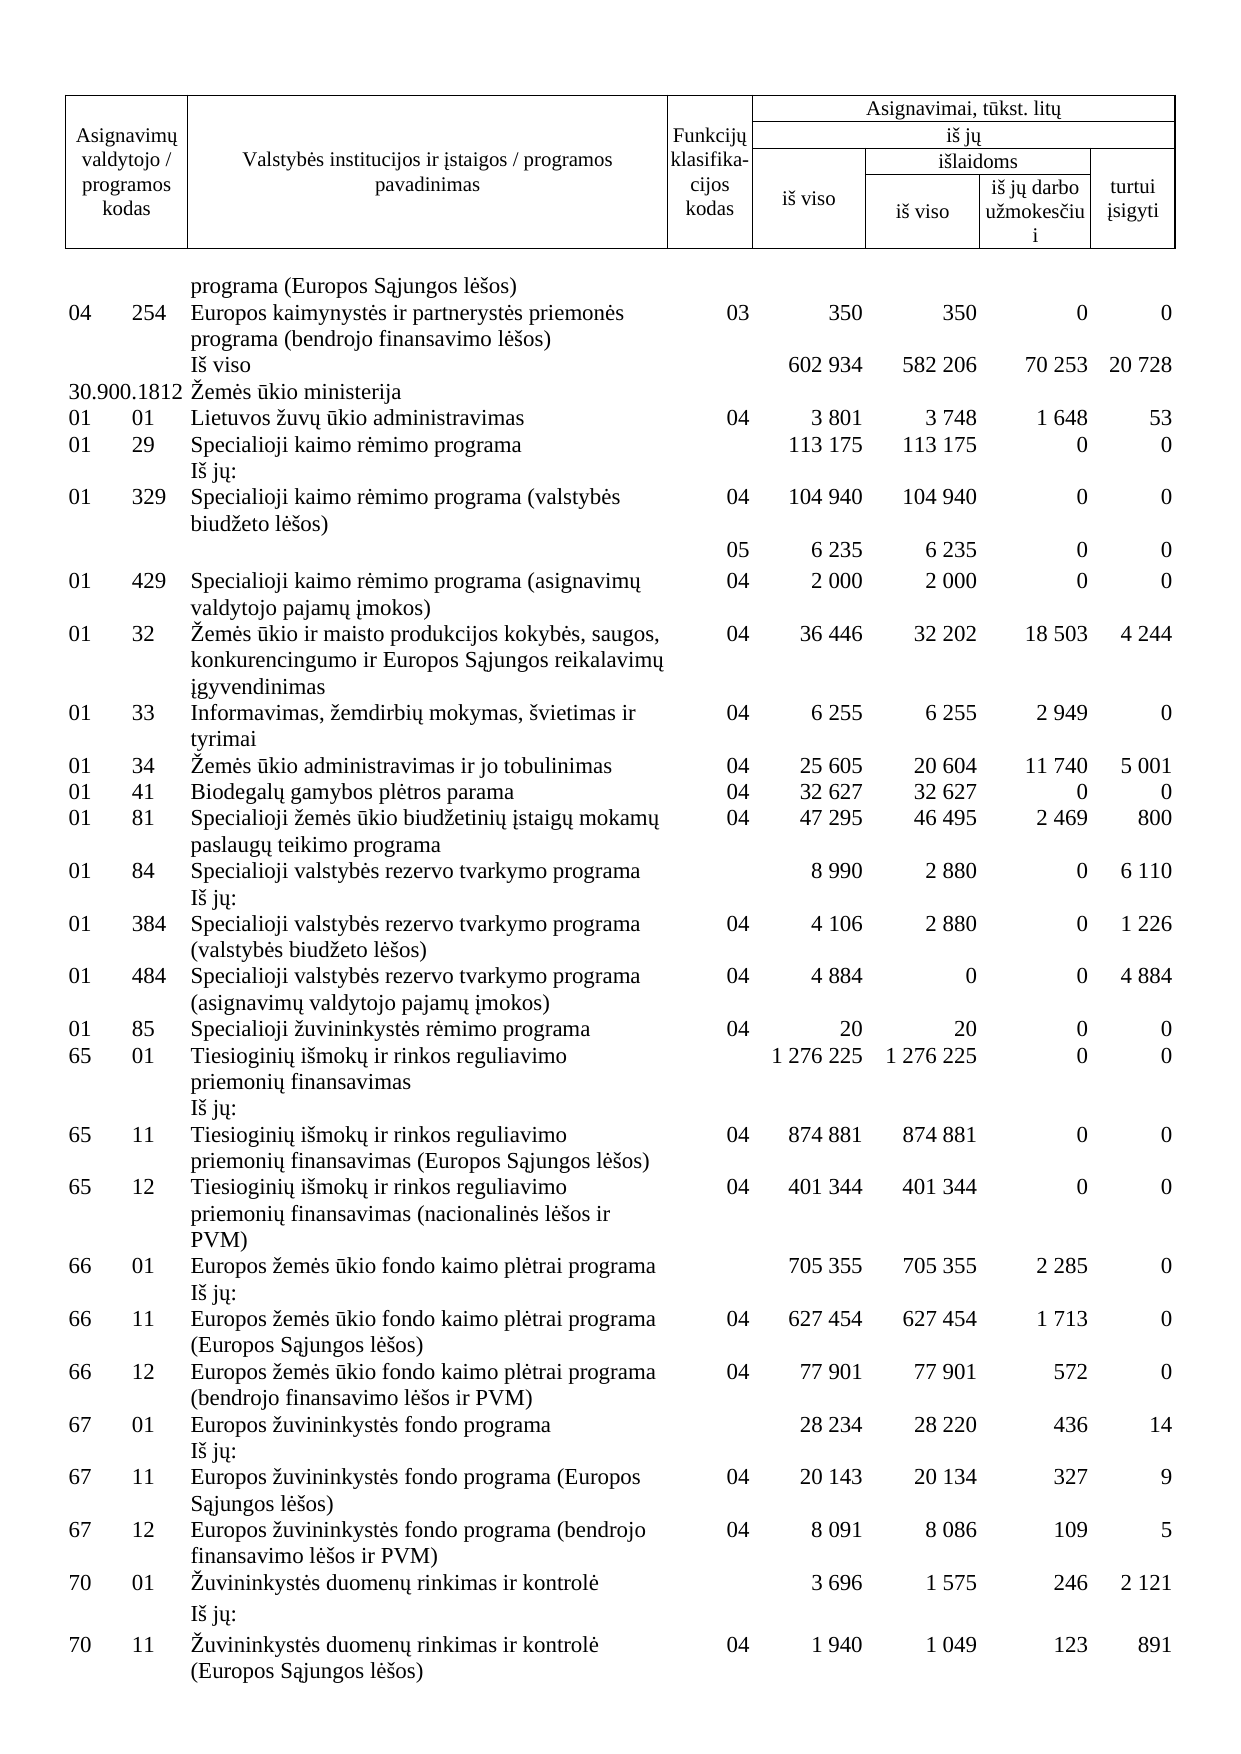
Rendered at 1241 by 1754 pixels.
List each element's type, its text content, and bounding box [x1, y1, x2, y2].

table_cell 65 [65, 1121, 129, 1173]
table_cell 33 [129, 699, 187, 752]
table_cell 04 [667, 752, 752, 778]
table_cell 46 495 [865, 805, 980, 857]
table_cell Lietuvos žuvų ūkio administravimas [188, 404, 667, 431]
table_cell 01 [65, 805, 129, 857]
table_cell Tiesioginių išmokų ir rinkos reguliavimo priemonių finansavimas (nacionalinės lėšos ir PVM) [188, 1174, 667, 1252]
table_cell 04 [667, 1631, 752, 1684]
table_cell [65, 884, 129, 910]
table_cell 20 134 [865, 1463, 980, 1516]
table_cell [188, 536, 667, 567]
table_cell 2 000 [752, 567, 865, 620]
table_cell [667, 884, 752, 910]
table_cell 429 [129, 567, 187, 620]
table_cell 04 [667, 963, 752, 1015]
table_cell 12 [129, 1516, 187, 1569]
table_cell [865, 1094, 980, 1121]
table_cell 04 [667, 620, 752, 699]
table_cell 12 [129, 1358, 187, 1411]
table_cell Europos kaimynystės ir partnerystės priemonės programa (bendrojo finansavimo lėšos) [188, 299, 667, 352]
table_cell 891 [1091, 1631, 1175, 1684]
table_cell iš viso [866, 175, 979, 247]
table_cell [65, 249, 1175, 272]
table_cell [65, 536, 129, 567]
table_cell 04 [667, 778, 752, 804]
table_cell 65 [65, 1042, 129, 1094]
table_cell 1 575 [865, 1569, 980, 1600]
table_cell [752, 378, 865, 404]
table_cell 01 [65, 483, 129, 536]
table_cell 0 [980, 1174, 1091, 1252]
table_cell 11 [129, 1305, 187, 1358]
table_cell 0 [1091, 536, 1175, 567]
table_cell 01 [129, 1569, 187, 1600]
table_cell [65, 457, 129, 483]
table_cell 401 344 [752, 1174, 865, 1252]
table_cell 0 [980, 778, 1091, 804]
table_cell 0 [1091, 778, 1175, 804]
table_cell Specialioji kaimo rėmimo programa (asignavimų valdytojo pajamų įmokos) [188, 567, 667, 620]
table_cell 29 [129, 431, 187, 457]
table_cell 14 [1091, 1411, 1175, 1437]
table_cell Informavimas, žemdirbių mokymas, švietimas ir tyrimai [188, 699, 667, 752]
table_cell [129, 1600, 187, 1631]
table_cell 327 [980, 1463, 1091, 1516]
table_cell 04 [667, 1015, 752, 1042]
table_cell 627 454 [752, 1305, 865, 1358]
table_cell 4 884 [1091, 963, 1175, 1015]
table_cell [65, 352, 129, 378]
table_cell 329 [129, 483, 187, 536]
table_cell 67 [65, 1463, 129, 1516]
table_cell 0 [1091, 1042, 1175, 1094]
table_cell [129, 1094, 187, 1121]
table_cell 104 940 [865, 483, 980, 536]
table_cell Iš viso [188, 352, 667, 378]
table_cell 70 [65, 1631, 129, 1684]
table_cell [865, 1600, 980, 1631]
table_cell 2 000 [865, 567, 980, 620]
table_cell 67 [65, 1411, 129, 1437]
table_cell 582 206 [865, 352, 980, 378]
table_cell 0 [980, 963, 1091, 1015]
table_cell išlaidoms [866, 149, 1090, 174]
table_cell Žemės ūkio ir maisto produkcijos kokybės, saugos, konkurencingumo ir Europos Sąjungos reikalavimų įgyvendinimas [188, 620, 667, 699]
table_cell [1091, 884, 1175, 910]
table_cell 350 [752, 299, 865, 352]
table_cell [667, 1253, 752, 1279]
table_cell 03 [667, 299, 752, 352]
table_cell 12 [129, 1174, 187, 1252]
table_cell [980, 884, 1091, 910]
table_cell 0 [980, 536, 1091, 567]
table_cell [865, 1437, 980, 1463]
table_header Asignavimai, tūkst. litų [753, 96, 1174, 121]
table_cell [1091, 1279, 1175, 1305]
table_cell 01 [65, 620, 129, 699]
table_cell 81 [129, 805, 187, 857]
table_cell Europos žuvininkystės fondo programa [188, 1411, 667, 1437]
table_cell 32 627 [865, 778, 980, 804]
table_cell 01 [65, 567, 129, 620]
table_cell 6 235 [752, 536, 865, 567]
table_cell [1091, 1437, 1175, 1463]
table_cell 11 [129, 1121, 187, 1173]
table_cell [129, 273, 187, 299]
table_cell 0 [1091, 1174, 1175, 1252]
table_cell 0 [980, 483, 1091, 536]
table_cell 6 255 [752, 699, 865, 752]
table_cell Tiesioginių išmokų ir rinkos reguliavimo priemonių finansavimas [188, 1042, 667, 1094]
table_cell [865, 884, 980, 910]
table_cell Žuvininkystės duomenų rinkimas ir kontrolė (Europos Sąjungos lėšos) [188, 1631, 667, 1684]
table_cell 384 [129, 910, 187, 963]
table_cell [129, 1437, 187, 1463]
table_cell 2 121 [1091, 1569, 1175, 1600]
table_cell 350 [865, 299, 980, 352]
table_cell 32 627 [752, 778, 865, 804]
table_cell Žuvininkystės duomenų rinkimas ir kontrolė [188, 1569, 667, 1600]
table_cell 70 253 [980, 352, 1091, 378]
table_cell 4 884 [752, 963, 865, 1015]
table_cell 0 [1091, 1305, 1175, 1358]
table_cell 32 [129, 620, 187, 699]
table_cell 20 [752, 1015, 865, 1042]
table_cell 1 940 [752, 1631, 865, 1684]
table_cell 25 605 [752, 752, 865, 778]
table_cell 436 [980, 1411, 1091, 1437]
table_cell [667, 1569, 752, 1600]
table_cell 1 648 [980, 404, 1091, 431]
table_cell [752, 1094, 865, 1121]
table_cell 2 880 [865, 857, 980, 883]
table_cell 30.900.1812 [65, 378, 187, 404]
table_cell Specialioji valstybės rezervo tvarkymo programa [188, 857, 667, 883]
table_cell [980, 1279, 1091, 1305]
table_cell 1 226 [1091, 910, 1175, 963]
table_cell [65, 1094, 129, 1121]
table_cell [667, 1600, 752, 1631]
table_cell 5 001 [1091, 752, 1175, 778]
table_cell 18 503 [980, 620, 1091, 699]
table_cell iš jų [753, 122, 1174, 148]
table_cell 109 [980, 1516, 1091, 1569]
table_cell 34 [129, 752, 187, 778]
table_cell 3 696 [752, 1569, 865, 1600]
table_cell [129, 1279, 187, 1305]
table_cell 36 446 [752, 620, 865, 699]
table_header Asignavimų valdytojo / programos kodas [66, 96, 187, 247]
table_cell iš viso [753, 149, 865, 247]
table_cell 04 [667, 1121, 752, 1173]
table_cell 572 [980, 1358, 1091, 1411]
table_cell 01 [65, 910, 129, 963]
table_cell [65, 273, 129, 299]
table_cell Iš jų: [188, 1279, 667, 1305]
table_cell [1091, 457, 1175, 483]
table_cell 602 934 [752, 352, 865, 378]
table_cell [865, 1279, 980, 1305]
table_cell 66 [65, 1253, 129, 1279]
table_cell turtui įsigyti [1091, 149, 1174, 247]
table_cell [980, 378, 1091, 404]
table_cell 53 [1091, 404, 1175, 431]
table_cell 04 [667, 404, 752, 431]
table_cell 04 [667, 1174, 752, 1252]
table_cell [667, 378, 752, 404]
table_cell 05 [667, 536, 752, 567]
table_cell Specialioji žuvininkystės rėmimo programa [188, 1015, 667, 1042]
table_cell 04 [667, 910, 752, 963]
table_cell [752, 884, 865, 910]
table_cell programa (Europos Sąjungos lėšos) [188, 273, 667, 299]
table_cell 0 [1091, 1121, 1175, 1173]
table_cell 0 [980, 857, 1091, 883]
table_cell 0 [980, 567, 1091, 620]
table_cell 20 728 [1091, 352, 1175, 378]
table_cell 41 [129, 778, 187, 804]
table_cell 254 [129, 299, 187, 352]
table_cell 65 [65, 1174, 129, 1252]
table_cell 32 202 [865, 620, 980, 699]
table_cell 0 [865, 963, 980, 1015]
table_cell Europos žemės ūkio fondo kaimo plėtrai programa (Europos Sąjungos lėšos) [188, 1305, 667, 1358]
table_cell 20 604 [865, 752, 980, 778]
table_cell [667, 457, 752, 483]
table_cell [129, 352, 187, 378]
table_cell 04 [667, 1516, 752, 1569]
table_cell 70 [65, 1569, 129, 1600]
table_cell [980, 273, 1091, 299]
table_cell 9 [1091, 1463, 1175, 1516]
table_cell 01 [129, 1253, 187, 1279]
table_cell Specialioji žemės ūkio biudžetinių įstaigų mokamų paslaugų teikimo programa [188, 805, 667, 857]
table_cell [1091, 1600, 1175, 1631]
table_cell 4 106 [752, 910, 865, 963]
table_cell 874 881 [865, 1121, 980, 1173]
table_cell 77 901 [752, 1358, 865, 1411]
table_cell 246 [980, 1569, 1091, 1600]
table_cell 11 [129, 1631, 187, 1684]
table_cell 20 143 [752, 1463, 865, 1516]
table_cell [752, 457, 865, 483]
table_cell 8 091 [752, 1516, 865, 1569]
table_cell [667, 1094, 752, 1121]
table_cell 04 [667, 699, 752, 752]
table_cell 2 469 [980, 805, 1091, 857]
table_cell [667, 431, 752, 457]
table_cell 85 [129, 1015, 187, 1042]
table_cell 705 355 [752, 1253, 865, 1279]
table_cell [980, 1437, 1091, 1463]
table_cell 8 990 [752, 857, 865, 883]
table_cell 11 [129, 1463, 187, 1516]
table_cell 0 [980, 1121, 1091, 1173]
table_cell 28 220 [865, 1411, 980, 1437]
table_cell Specialioji kaimo rėmimo programa (valstybės biudžeto lėšos) [188, 483, 667, 536]
table_cell Specialioji valstybės rezervo tvarkymo programa (valstybės biudžeto lėšos) [188, 910, 667, 963]
table_cell 01 [65, 431, 129, 457]
table_cell 01 [129, 1042, 187, 1094]
table_cell Iš jų: [188, 884, 667, 910]
table_cell [752, 1600, 865, 1631]
table_cell 0 [980, 431, 1091, 457]
table_cell 67 [65, 1516, 129, 1569]
table_cell 47 295 [752, 805, 865, 857]
table_cell 0 [1091, 567, 1175, 620]
table_cell 0 [980, 910, 1091, 963]
table_cell [129, 536, 187, 567]
table_cell 04 [667, 1463, 752, 1516]
table_cell [980, 1600, 1091, 1631]
table_cell [1091, 273, 1175, 299]
table_cell 1 049 [865, 1631, 980, 1684]
table_cell 0 [1091, 699, 1175, 752]
table_cell 800 [1091, 805, 1175, 857]
table_cell Europos žuvininkystės fondo programa (bendrojo finansavimo lėšos ir PVM) [188, 1516, 667, 1569]
table_cell 04 [65, 299, 129, 352]
table_cell [752, 1279, 865, 1305]
table_cell Žemės ūkio administravimas ir jo tobulinimas [188, 752, 667, 778]
table_cell Europos žemės ūkio fondo kaimo plėtrai programa (bendrojo finansavimo lėšos ir PVM) [188, 1358, 667, 1411]
table_cell [129, 457, 187, 483]
table_cell 77 901 [865, 1358, 980, 1411]
table_cell 705 355 [865, 1253, 980, 1279]
table_cell [129, 884, 187, 910]
table_cell 84 [129, 857, 187, 883]
table_cell [865, 378, 980, 404]
table_cell 20 [865, 1015, 980, 1042]
table_cell 0 [1091, 1253, 1175, 1279]
table_cell 0 [980, 1015, 1091, 1042]
table_cell [667, 1042, 752, 1094]
table_cell 113 175 [865, 431, 980, 457]
table_cell [865, 457, 980, 483]
table_cell 4 244 [1091, 620, 1175, 699]
table_cell 04 [667, 1358, 752, 1411]
table_cell 01 [65, 963, 129, 1015]
table_cell [1091, 1094, 1175, 1121]
table_cell 401 344 [865, 1174, 980, 1252]
table_cell 0 [980, 1042, 1091, 1094]
table_cell Iš jų: [188, 457, 667, 483]
table_cell 1 713 [980, 1305, 1091, 1358]
table_cell [667, 1411, 752, 1437]
table_cell iš jų darbo užmokesčiui [980, 175, 1090, 247]
table_cell 627 454 [865, 1305, 980, 1358]
table_cell 11 740 [980, 752, 1091, 778]
table_cell Iš jų: [188, 1094, 667, 1121]
table_cell 6 235 [865, 536, 980, 567]
table_cell 01 [65, 857, 129, 883]
table_cell [667, 1437, 752, 1463]
table_cell [65, 1437, 129, 1463]
table_cell 04 [667, 805, 752, 857]
table_cell [752, 273, 865, 299]
table_cell 01 [65, 404, 129, 431]
table_cell [865, 273, 980, 299]
table_cell [752, 1437, 865, 1463]
table_cell 66 [65, 1358, 129, 1411]
table_cell [667, 273, 752, 299]
table_cell [65, 1279, 129, 1305]
table_cell 3 801 [752, 404, 865, 431]
table_header Valstybės institucijos ir įstaigos / programos pavadinimas [188, 96, 667, 247]
table_cell Biodegalų gamybos plėtros parama [188, 778, 667, 804]
table_cell 01 [129, 1411, 187, 1437]
table_header Funkcijų klasifika-cijos kodas [668, 96, 752, 247]
table_cell 8 086 [865, 1516, 980, 1569]
table_cell 04 [667, 1305, 752, 1358]
table_cell 1 276 225 [752, 1042, 865, 1094]
table_cell 6 255 [865, 699, 980, 752]
table_cell 0 [1091, 299, 1175, 352]
table_cell 01 [65, 699, 129, 752]
table_cell [667, 857, 752, 883]
table_cell 0 [980, 299, 1091, 352]
table_cell 01 [65, 1015, 129, 1042]
table_cell Specialioji kaimo rėmimo programa [188, 431, 667, 457]
table_cell Iš jų: [188, 1600, 667, 1631]
table_cell 0 [1091, 431, 1175, 457]
table_cell 484 [129, 963, 187, 1015]
table_cell [980, 1094, 1091, 1121]
table_cell Iš jų: [188, 1437, 667, 1463]
table_cell 104 940 [752, 483, 865, 536]
table_cell 01 [129, 404, 187, 431]
table_cell [667, 1279, 752, 1305]
table_cell 01 [65, 778, 129, 804]
table_cell Žemės ūkio ministerija [188, 378, 667, 404]
table_cell 04 [667, 567, 752, 620]
table_cell [65, 1600, 129, 1631]
table_cell 123 [980, 1631, 1091, 1684]
table_cell 874 881 [752, 1121, 865, 1173]
table_cell [667, 352, 752, 378]
table_cell 5 [1091, 1516, 1175, 1569]
table_cell 0 [1091, 1015, 1175, 1042]
table_cell 2 949 [980, 699, 1091, 752]
table_cell [980, 457, 1091, 483]
table_cell 1 276 225 [865, 1042, 980, 1094]
table_cell Tiesioginių išmokų ir rinkos reguliavimo priemonių finansavimas (Europos Sąjungos lėšos) [188, 1121, 667, 1173]
table_cell 3 748 [865, 404, 980, 431]
table_cell 0 [1091, 1358, 1175, 1411]
table_cell [1091, 378, 1175, 404]
table_cell Specialioji valstybės rezervo tvarkymo programa (asignavimų valdytojo pajamų įmokos) [188, 963, 667, 1015]
table_cell 0 [1091, 483, 1175, 536]
table_cell 04 [667, 483, 752, 536]
table_cell 6 110 [1091, 857, 1175, 883]
table_cell 113 175 [752, 431, 865, 457]
table_cell 01 [65, 752, 129, 778]
table_cell 66 [65, 1305, 129, 1358]
table_cell 2 880 [865, 910, 980, 963]
table_cell 28 234 [752, 1411, 865, 1437]
table_cell Europos žuvininkystės fondo programa (Europos Sąjungos lėšos) [188, 1463, 667, 1516]
table_cell Europos žemės ūkio fondo kaimo plėtrai programa [188, 1253, 667, 1279]
table_cell 2 285 [980, 1253, 1091, 1279]
